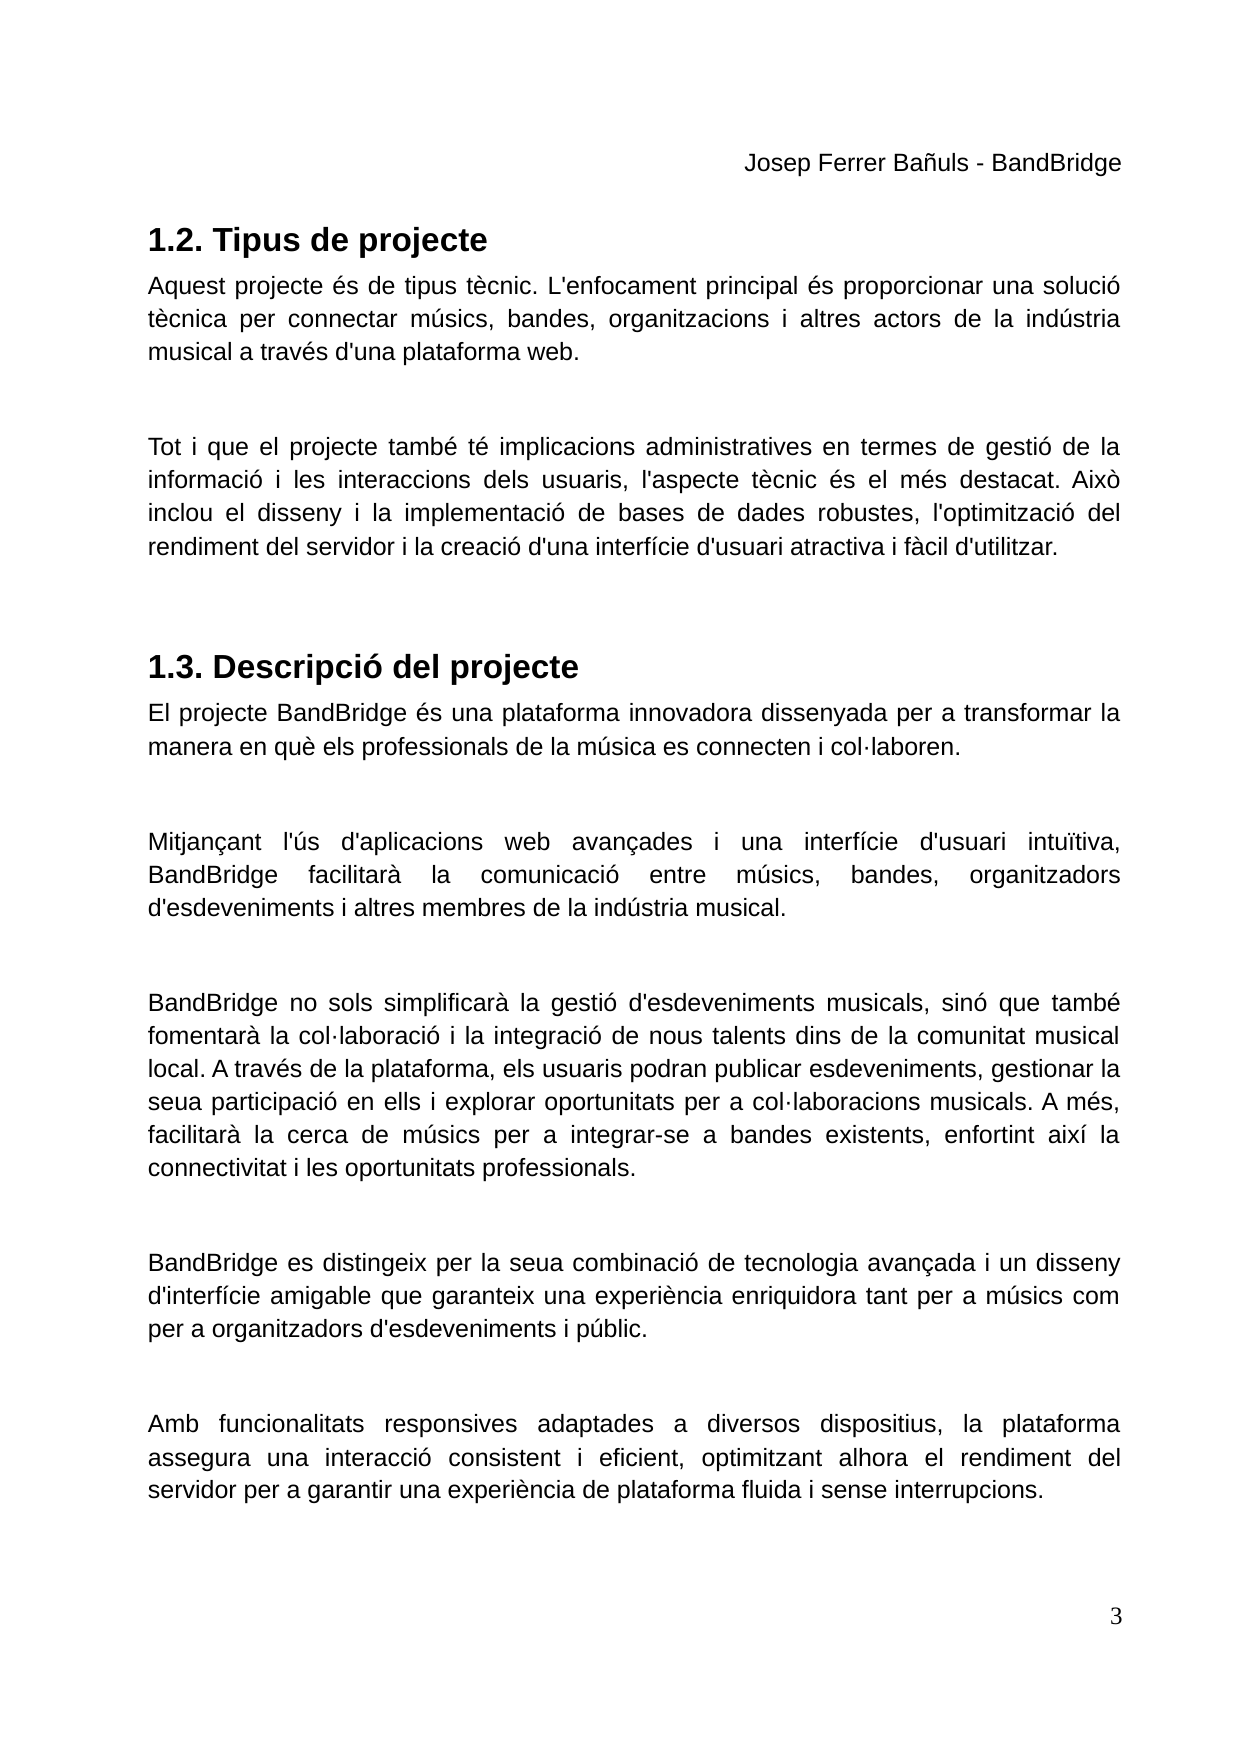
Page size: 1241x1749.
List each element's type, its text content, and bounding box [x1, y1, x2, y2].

text BandBridge es distingeix per la seua combinació de tecnologia avançada i un disseny d'interfície amigable que garanteix una experiència enriquidora tant per a músics com per a organitzadors d'esdeveniments i públic. [148, 1248, 1122, 1343]
text Tot i que el projecte també té implicacions administratives en termes de gestió de la informació i les interaccions dels usuaris, l'aspecte tècnic és el més destacat. Això inclou el disseny i la implementació de bases de dades robustes, l'optimització del rendiment del servidor i la creació d'una interfície d'usuari atractiva i fàcil d'utilitzar. [148, 432, 1122, 560]
subtitle 1.3. Descripció del projecte [148, 647, 1122, 686]
subtitle 1.2. Tipus de projecte [148, 220, 1122, 259]
text Aquest projecte és de tipus tècnic. L'enfocament principal és proporcionar una solució tècnica per connectar músics, bandes, organitzacions i altres actors de la indústria musical a través d'una plataforma web. [148, 271, 1122, 366]
text Mitjançant l'ús d'aplicacions web avançades i una interfície d'usuari intuïtiva, BandBridge facilitarà la comunicació entre músics, bandes, organitzadors d'esdeveniments i altres membres de la indústria musical. [148, 827, 1122, 921]
text BandBridge no sols simplificarà la gestió d'esdeveniments musicals, sinó que també fomentarà la col·laboració i la integració de nous talents dins de la comunitat musical local. A través de la plataforma, els usuaris podran publicar esdeveniments, gestionar la seua participació en ells i explorar oportunitats per a col·laboracions musicals. A més, facilitarà la cerca de músics per a integrar-se a bandes existents, enfortint així la connectivitat i les oportunitats professionals. [148, 988, 1122, 1182]
text El projecte BandBridge és una plataforma innovadora dissenyada per a transformar la manera en què els professionals de la música es connecten i col·laboren. [148, 698, 1122, 760]
text Amb funcionalitats responsives adaptades a diversos dispositius, la plataforma assegura una interacció consistent i eficient, optimitzant alhora el rendiment del servidor per a garantir una experiència de plataforma fluida i sense interrupcions. [148, 1409, 1122, 1504]
